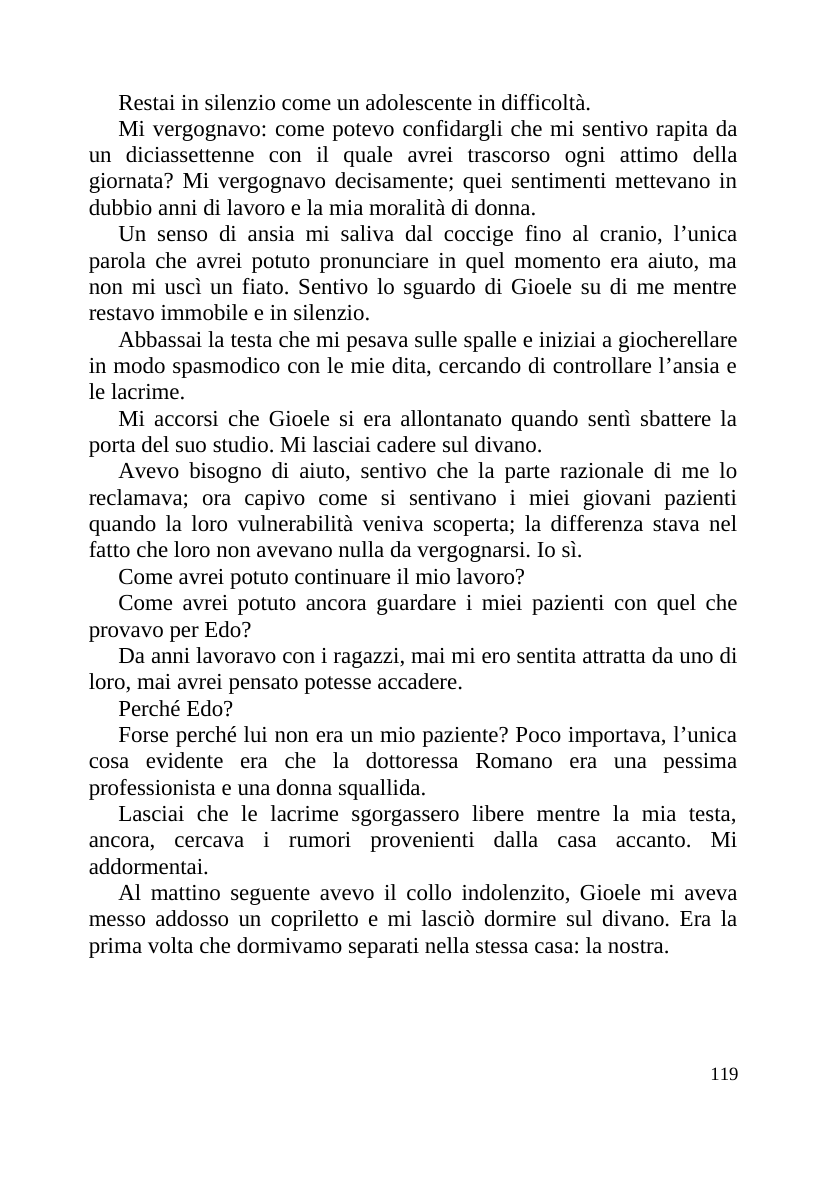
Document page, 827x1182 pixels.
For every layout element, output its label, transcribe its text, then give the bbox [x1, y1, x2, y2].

text Mi vergognavo: come potevo confidargli che mi sentivo rapita da un diciassettenne con il quale avrei trascorso ogni attimo della giornata? Mi vergognavo decisamente; quei sentimenti mettevano in dubbio anni di lavoro e la mia moralità di donna. [88, 115, 738, 220]
text Avevo bisogno di aiuto, sentivo che la parte razionale di me lo reclamava; ora capivo come si sentivano i miei giovani pazienti quando la loro vulnerabilità veniva scoperta; la differenza stava nel fatto che loro non avevano nulla da vergognarsi. Io sì. [88, 457, 738, 563]
text Come avrei potuto continuare il mio lavoro? [88, 563, 738, 589]
text Come avrei potuto ancora guardare i miei pazienti con quel che provavo per Edo? [88, 589, 738, 642]
text Mi accorsi che Gioele si era allontanato quando sentì sbattere la porta del suo studio. Mi lasciai cadere sul divano. [88, 405, 738, 457]
text Un senso di ansia mi saliva dal coccige fino al cranio, l’unica parola che avrei potuto pronunciare in quel momento era aiuto, ma non mi uscì un fiato. Sentivo lo sguardo di Gioele su di me mentre restavo immobile e in silenzio. [88, 220, 738, 326]
text Restai in silenzio come un adolescente in difficoltà. [88, 88, 738, 115]
text Da anni lavoravo con i ragazzi, mai mi ero sentita attratta da uno di loro, mai avrei pensato potesse accadere. [88, 642, 738, 695]
text Perché Edo? [88, 695, 738, 721]
text Forse perché lui non era un mio paziente? Poco importava, l’unica cosa evidente era che la dottoressa Romano era una pessima professionista e una donna squallida. [88, 721, 738, 800]
text Lasciai che le lacrime sgorgassero libere mentre la mia testa, ancora, cercava i rumori provenienti dalla casa accanto. Mi addormentai. [88, 800, 738, 879]
text Abbassai la testa che mi pesava sulle spalle e iniziai a giocherellare in modo spasmodico con le mie dita, cercando di controllare l’ansia e le lacrime. [88, 326, 738, 405]
text Al mattino seguente avevo il collo indolenzito, Gioele mi aveva messo addosso un copriletto e mi lasciò dormire sul divano. Era la prima volta che dormivamo separati nella stessa casa: la nostra. [88, 879, 738, 958]
